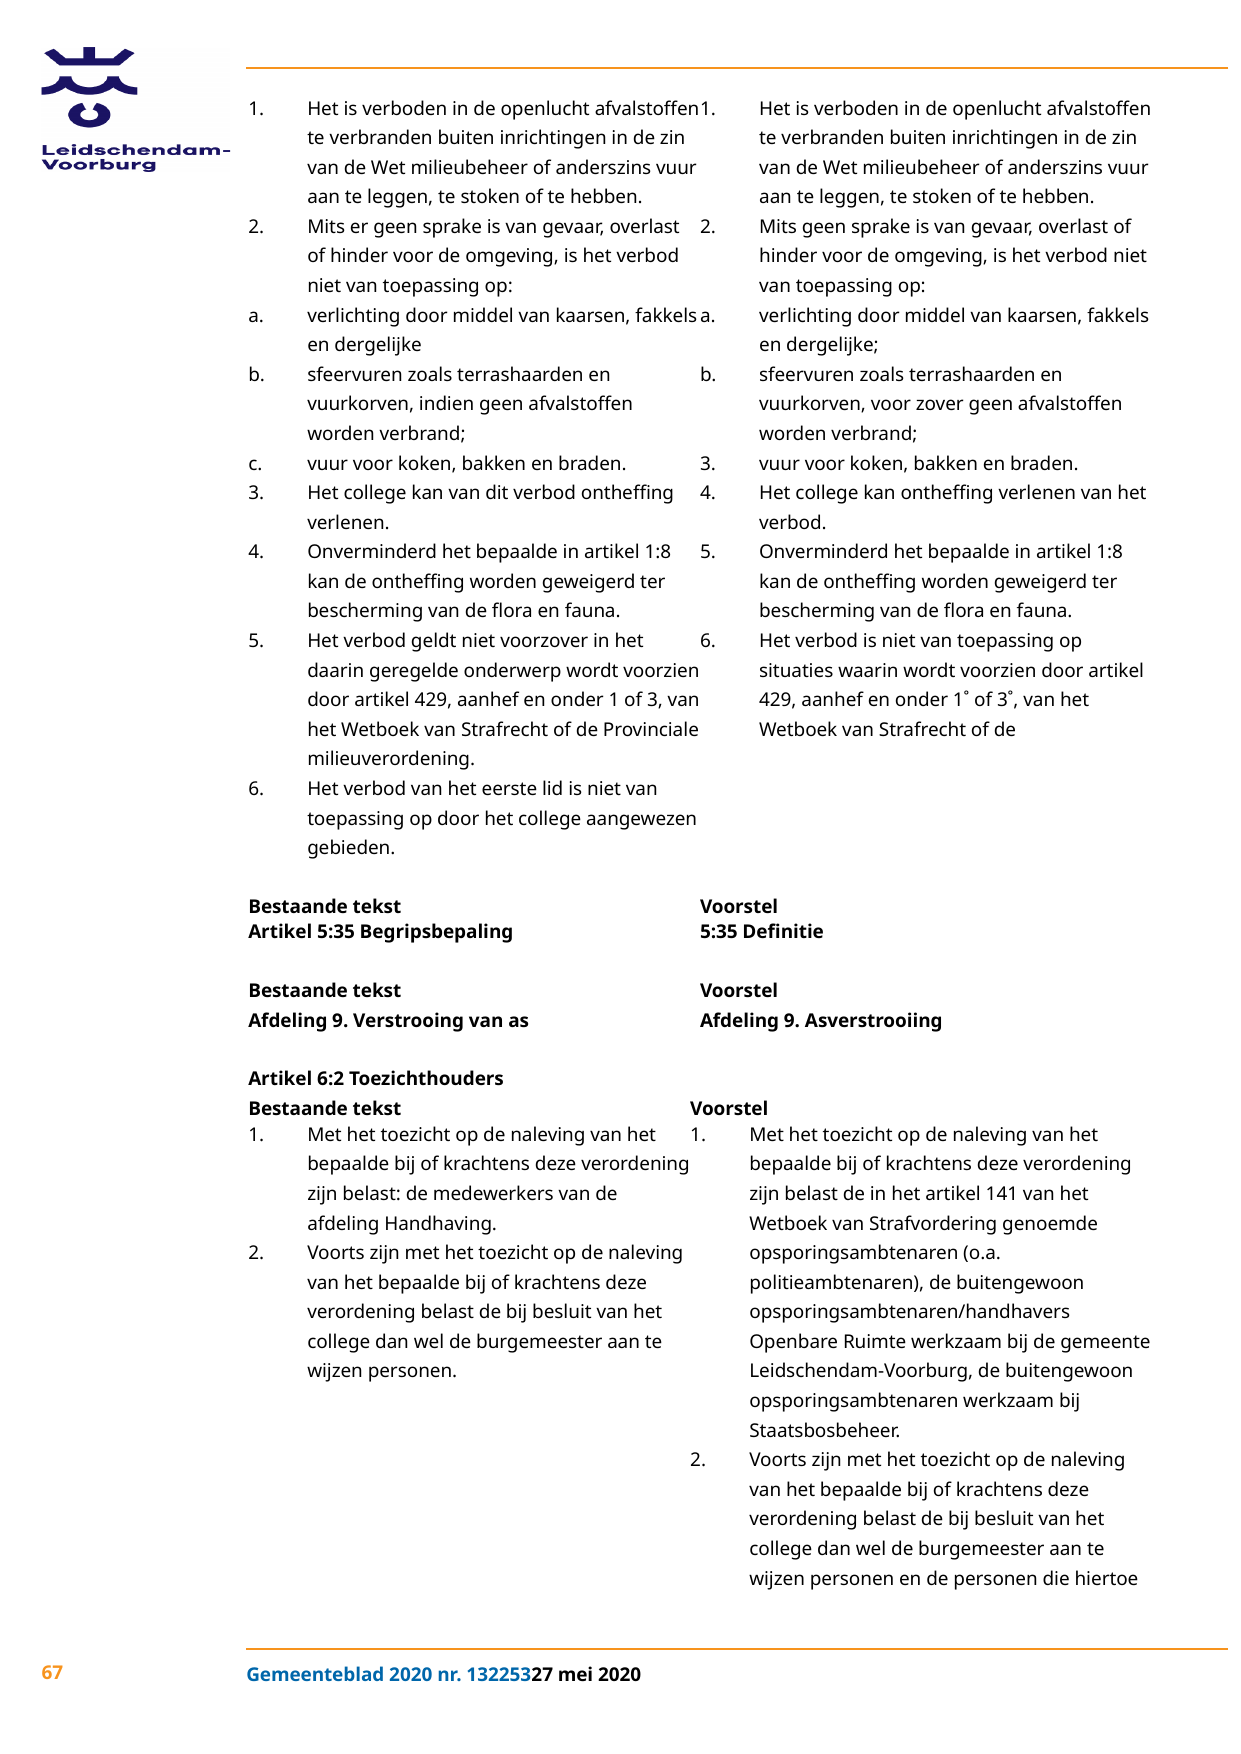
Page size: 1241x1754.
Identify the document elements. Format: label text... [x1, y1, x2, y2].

table_cell 5:35 Definitie [700, 919, 1152, 944]
table_header Bestaande tekst [248, 1095, 690, 1121]
table_cell Met het toezicht op de naleving van het bepaalde bij of krachtens deze verordening zijn belast de in het artikel 141 van het Wetboek van Strafvordering genoemde opsporingsambtenaren (o.a. politieambtenaren), de buitengewoon opsporingsambtenaren/handhavers Openbare Ruimte werkzaam bij de gemeente Leidschendam-Voorburg, de buitengewoon opsporingsambtenaren werkzaam bij Staatsbosbeheer. Voorts zijn met het toezicht op de naleving van het bepaalde bij of krachtens deze verordening belast de bij besluit van het college dan wel de burgemeester aan te wijzen personen en de personen die hiertoe [690, 1121, 1152, 1590]
picture [41, 47, 231, 172]
table_cell Het is verboden in de openlucht afvalstoffen te verbranden buiten inrichtingen in de zin van de Wet milieubeheer of anderszins vuur aan te leggen, te stoken of te hebben. Mits er geen sprake is van gevaar, overlast of hinder voor de omgeving, is het verbod niet van toepassing op: verlichting door middel van kaarsen, fakkels en dergelijke sfeervuren zoals terrashaarden en vuurkorven, indien geen afvalstoffen worden verbrand; vuur voor koken, bakken en braden. Het college kan van dit verbod ontheffing verlenen. Onverminderd het bepaalde in artikel 1:8 kan de ontheffing worden geweigerd ter bescherming van de flora en fauna. Het verbod geldt niet voorzover in het daarin geregelde onderwerp wordt voorzien door artikel 429, aanhef en onder 1 of 3, van het Wetboek van Strafrecht of de Provinciale milieuverordening. Het verbod van het eerste lid is niet van toepassing op door het college aangewezen gebieden. [248, 95, 700, 860]
table_cell Het is verboden in de openlucht afvalstoffen te verbranden buiten inrichtingen in de zin van de Wet milieubeheer of anderszins vuur aan te leggen, te stoken of te hebben. Mits geen sprake is van gevaar, overlast of hinder voor de omgeving, is het verbod niet van toepassing op: verlichting door middel van kaarsen, fakkels en dergelijke; sfeervuren zoals terrashaarden en vuurkorven, voor zover geen afvalstoffen worden verbrand; vuur voor koken, bakken en braden. Het college kan ontheffing verlenen van het verbod. Onverminderd het bepaalde in artikel 1:8 kan de ontheffing worden geweigerd ter bescherming van de flora en fauna. Het verbod is niet van toepassing op situaties waarin wordt voorzien door artikel 429, aanhef en onder 1˚ of 3˚, van het Wetboek van Strafrecht of de [700, 95, 1152, 860]
table_cell Artikel 5:35 Begripsbepaling [248, 919, 700, 944]
table_header Bestaande tekst Afdeling 9. Verstrooing van as [248, 978, 700, 1033]
text Artikel 6:2 Toezichthouders [248, 1066, 1152, 1091]
table_header Voorstel [690, 1095, 1152, 1121]
table_header Voorstel Afdeling 9. Asverstrooiing [700, 978, 1152, 1033]
table_header Bestaande tekst [248, 893, 700, 919]
table_cell Met het toezicht op de naleving van het bepaalde bij of krachtens deze verordening zijn belast: de medewerkers van de afdeling Handhaving. Voorts zijn met het toezicht op de naleving van het bepaalde bij of krachtens deze verordening belast de bij besluit van het college dan wel de burgemeester aan te wijzen personen. [248, 1121, 690, 1590]
table_header Voorstel [700, 893, 1152, 919]
